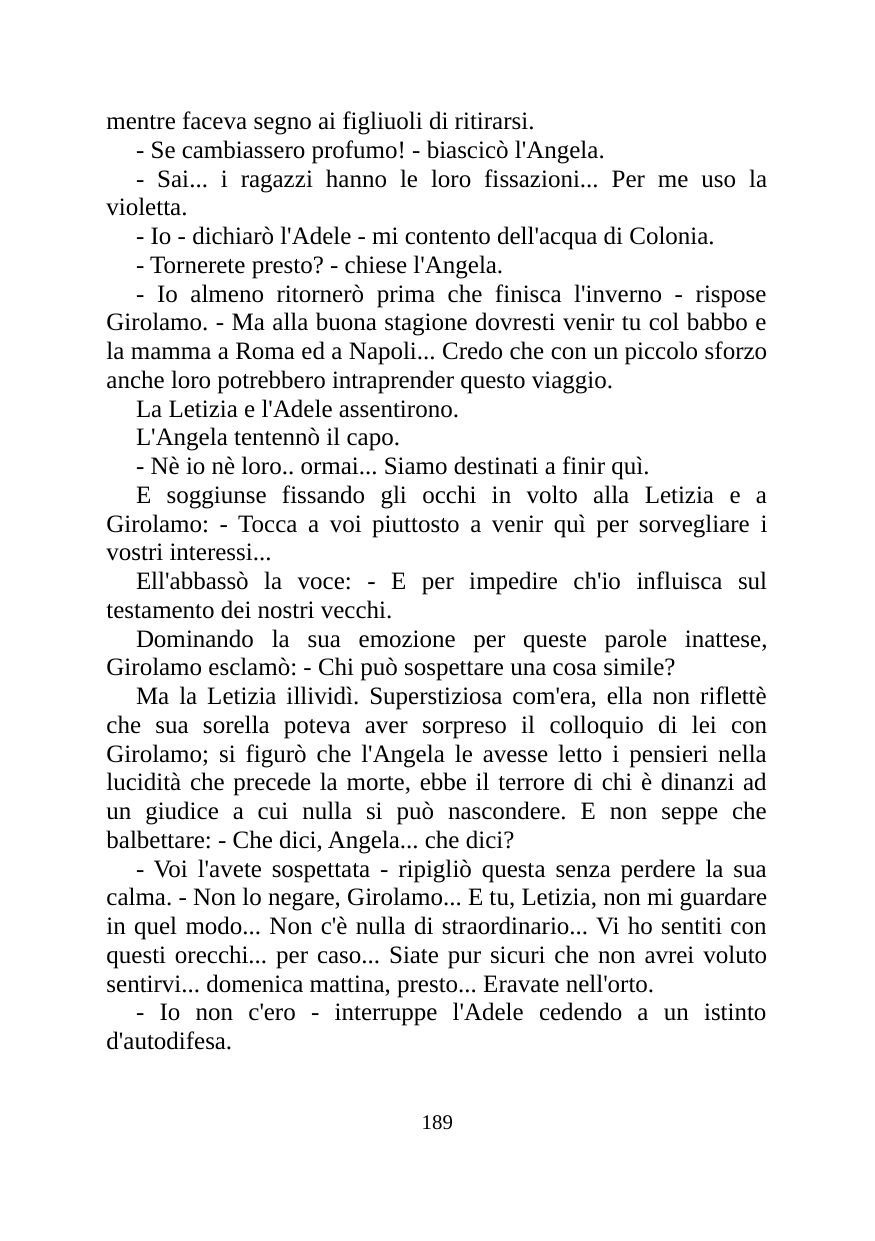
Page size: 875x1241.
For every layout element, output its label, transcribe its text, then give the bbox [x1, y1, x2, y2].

text - Nè io nè loro.. ormai... Siamo destinati a finir quì. [106, 451, 768, 480]
text - Io - dichiarò l'Adele - mi contento dell'acqua di Colonia. [106, 221, 768, 250]
text Ell'abbassò la voce: - E per impedire ch'io influisca sul testamento dei nostri vecchi. [106, 566, 768, 624]
text - Se cambiassero profumo! - biascicò l'Angela. [106, 135, 768, 164]
text Ma la Letizia illividì. Superstiziosa com'era, ella non riflettè che sua sorella poteva aver sorpreso il colloquio di lei con Girolamo; si figurò che l'Angela le avesse letto i pensieri nella lucidità che precede la morte, ebbe il terrore di chi è dinanzi ad un giudice a cui nulla si può nascondere. E non seppe che balbettare: - Che dici, Angela... che dici? [106, 681, 768, 854]
text E soggiunse fissando gli occhi in volto alla Letizia e a Girolamo: - Tocca a voi piuttosto a venir quì per sorvegliare i vostri interessi... [106, 480, 768, 566]
text mentre faceva segno ai figliuoli di ritirarsi. [106, 106, 768, 135]
text - Sai... i ragazzi hanno le loro fissazioni... Per me uso la violetta. [106, 164, 768, 221]
text L'Angela tentennò il capo. [106, 422, 768, 451]
text - Tornerete presto? - chiese l'Angela. [106, 250, 768, 279]
text Dominando la sua emozione per queste parole inattese, Girolamo esclamò: - Chi può sospettare una cosa simile? [106, 624, 768, 681]
text - Voi l'avete sospettata - ripigliò questa senza perdere la sua calma. - Non lo negare, Girolamo... E tu, Letizia, non mi guardare in quel modo... Non c'è nulla di straordinario... Vi ho sentiti con questi orecchi... per caso... Siate pur sicuri che non avrei voluto sentirvi... domenica mattina, presto... Eravate nell'orto. [106, 854, 768, 997]
text - Io almeno ritornerò prima che finisca l'inverno - rispose Girolamo. - Ma alla buona stagione dovresti venir tu col babbo e la mamma a Roma ed a Napoli... Credo che con un piccolo sforzo anche loro potrebbero intraprender questo viaggio. [106, 279, 768, 394]
text - Io non c'ero - interruppe l'Adele cedendo a un istinto d'autodifesa. [106, 997, 768, 1055]
text La Letizia e l'Adele assentirono. [106, 394, 768, 422]
